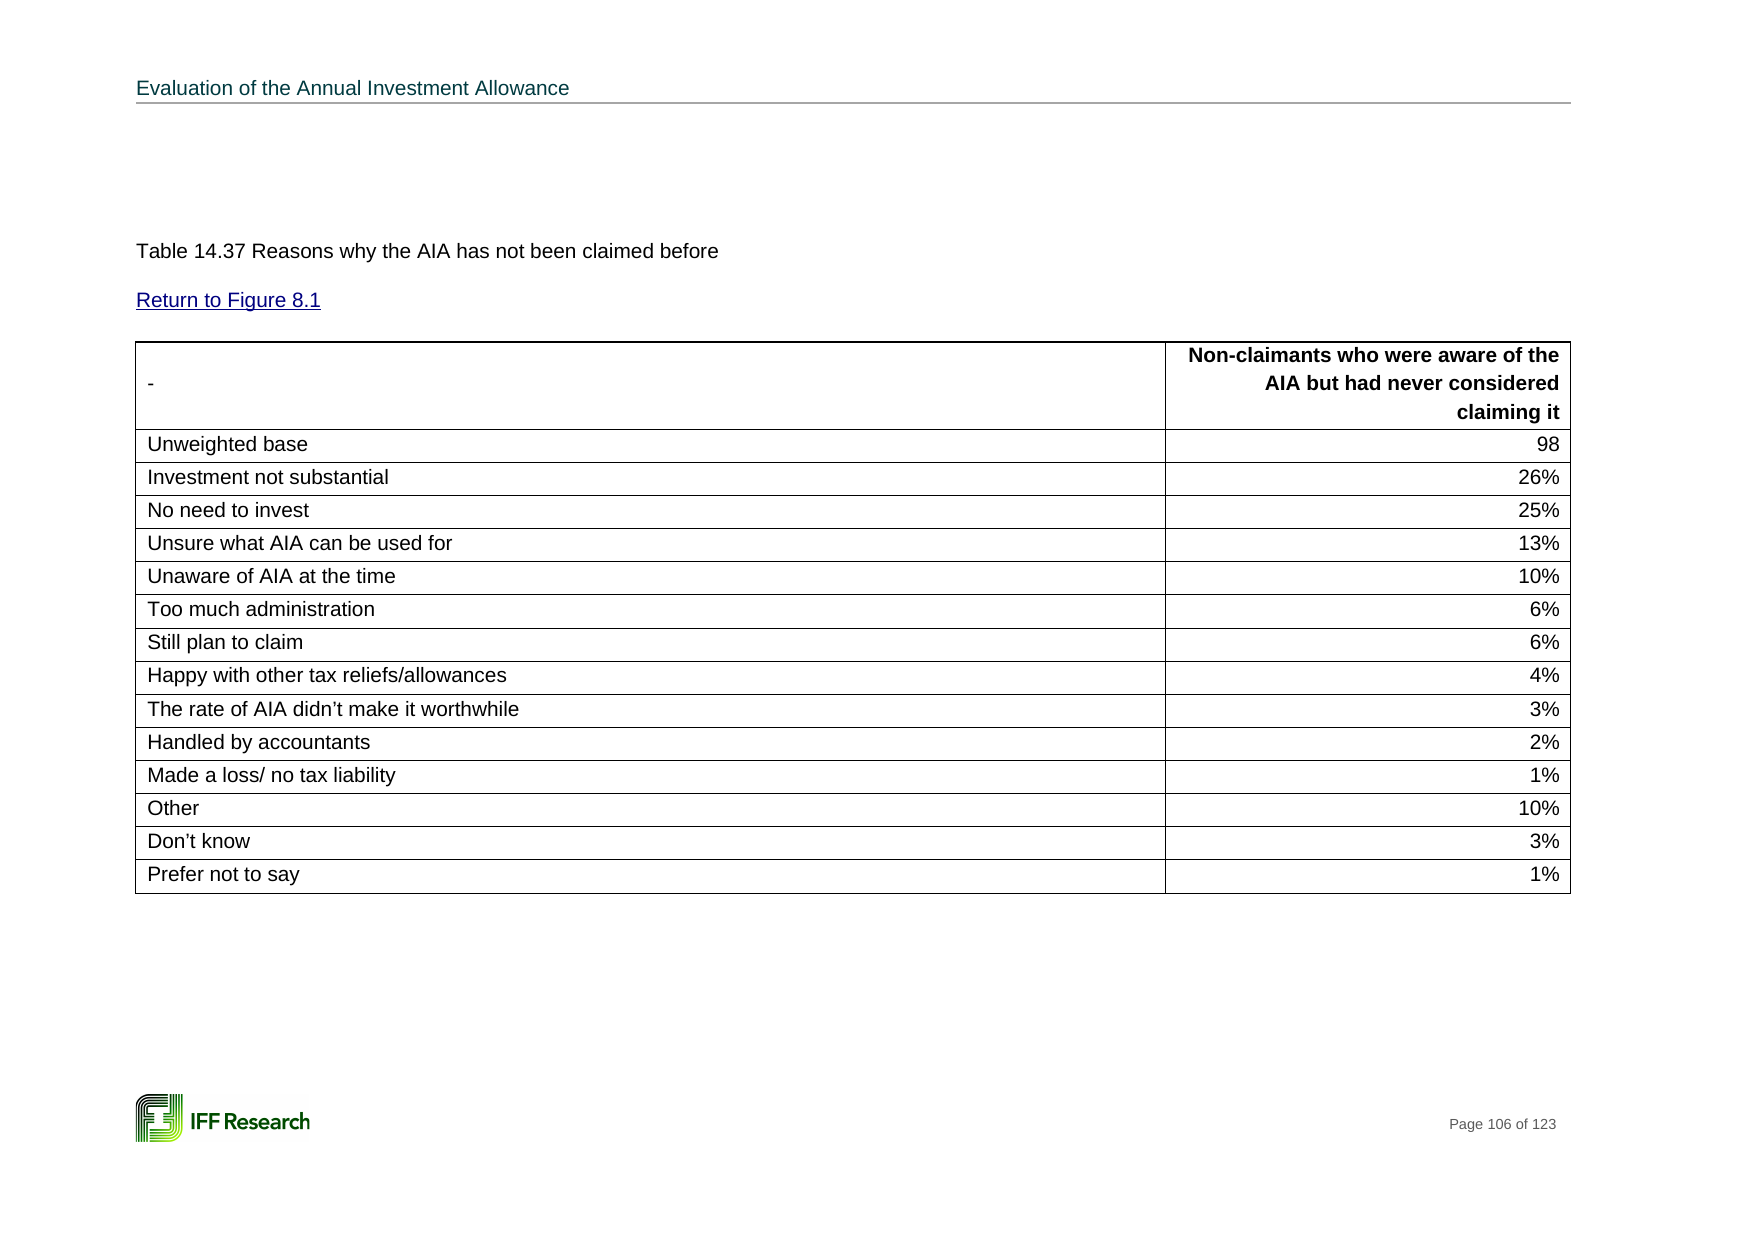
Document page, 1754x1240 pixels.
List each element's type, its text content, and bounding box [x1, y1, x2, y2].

table_cell Still plan to claim [136, 629, 1165, 661]
table_cell Don’t know [136, 827, 1165, 859]
table_cell 6% [1166, 629, 1570, 661]
table_cell 6% [1166, 595, 1570, 627]
table_cell 3% [1166, 827, 1570, 859]
table_cell No need to invest [136, 496, 1165, 528]
table_cell Made a loss/ no tax liability [136, 761, 1165, 793]
text Return to Figure 8.1 [136, 288, 1571, 312]
table_cell 10% [1166, 562, 1570, 594]
table_cell 10% [1166, 794, 1570, 826]
table_cell 1% [1166, 761, 1570, 793]
table_cell 2% [1166, 728, 1570, 760]
table_cell Investment not substantial [136, 463, 1165, 495]
table_cell Happy with other tax reliefs/allowances [136, 662, 1165, 694]
table_header - [136, 343, 1165, 429]
table_cell Unaware of AIA at the time [136, 562, 1165, 594]
table_cell Unsure what AIA can be used for [136, 529, 1165, 561]
table_cell 98 [1166, 430, 1570, 462]
subtitle Table 14.37 Reasons why the AIA has not been claimed before [136, 239, 1571, 263]
table_cell 4% [1166, 662, 1570, 694]
table_cell The rate of AIA didn’t make it worthwhile [136, 695, 1165, 727]
table_cell Other [136, 794, 1165, 826]
table_cell 3% [1166, 695, 1570, 727]
table_cell Prefer not to say [136, 860, 1165, 892]
table_cell 1% [1166, 860, 1570, 892]
table_cell Handled by accountants [136, 728, 1165, 760]
table_cell 25% [1166, 496, 1570, 528]
table_cell 26% [1166, 463, 1570, 495]
table_header Non-claimants who were aware of the AIA but had never considered claiming it [1166, 343, 1570, 429]
table_cell 13% [1166, 529, 1570, 561]
table_cell Unweighted base [136, 430, 1165, 462]
table_cell Too much administration [136, 595, 1165, 627]
